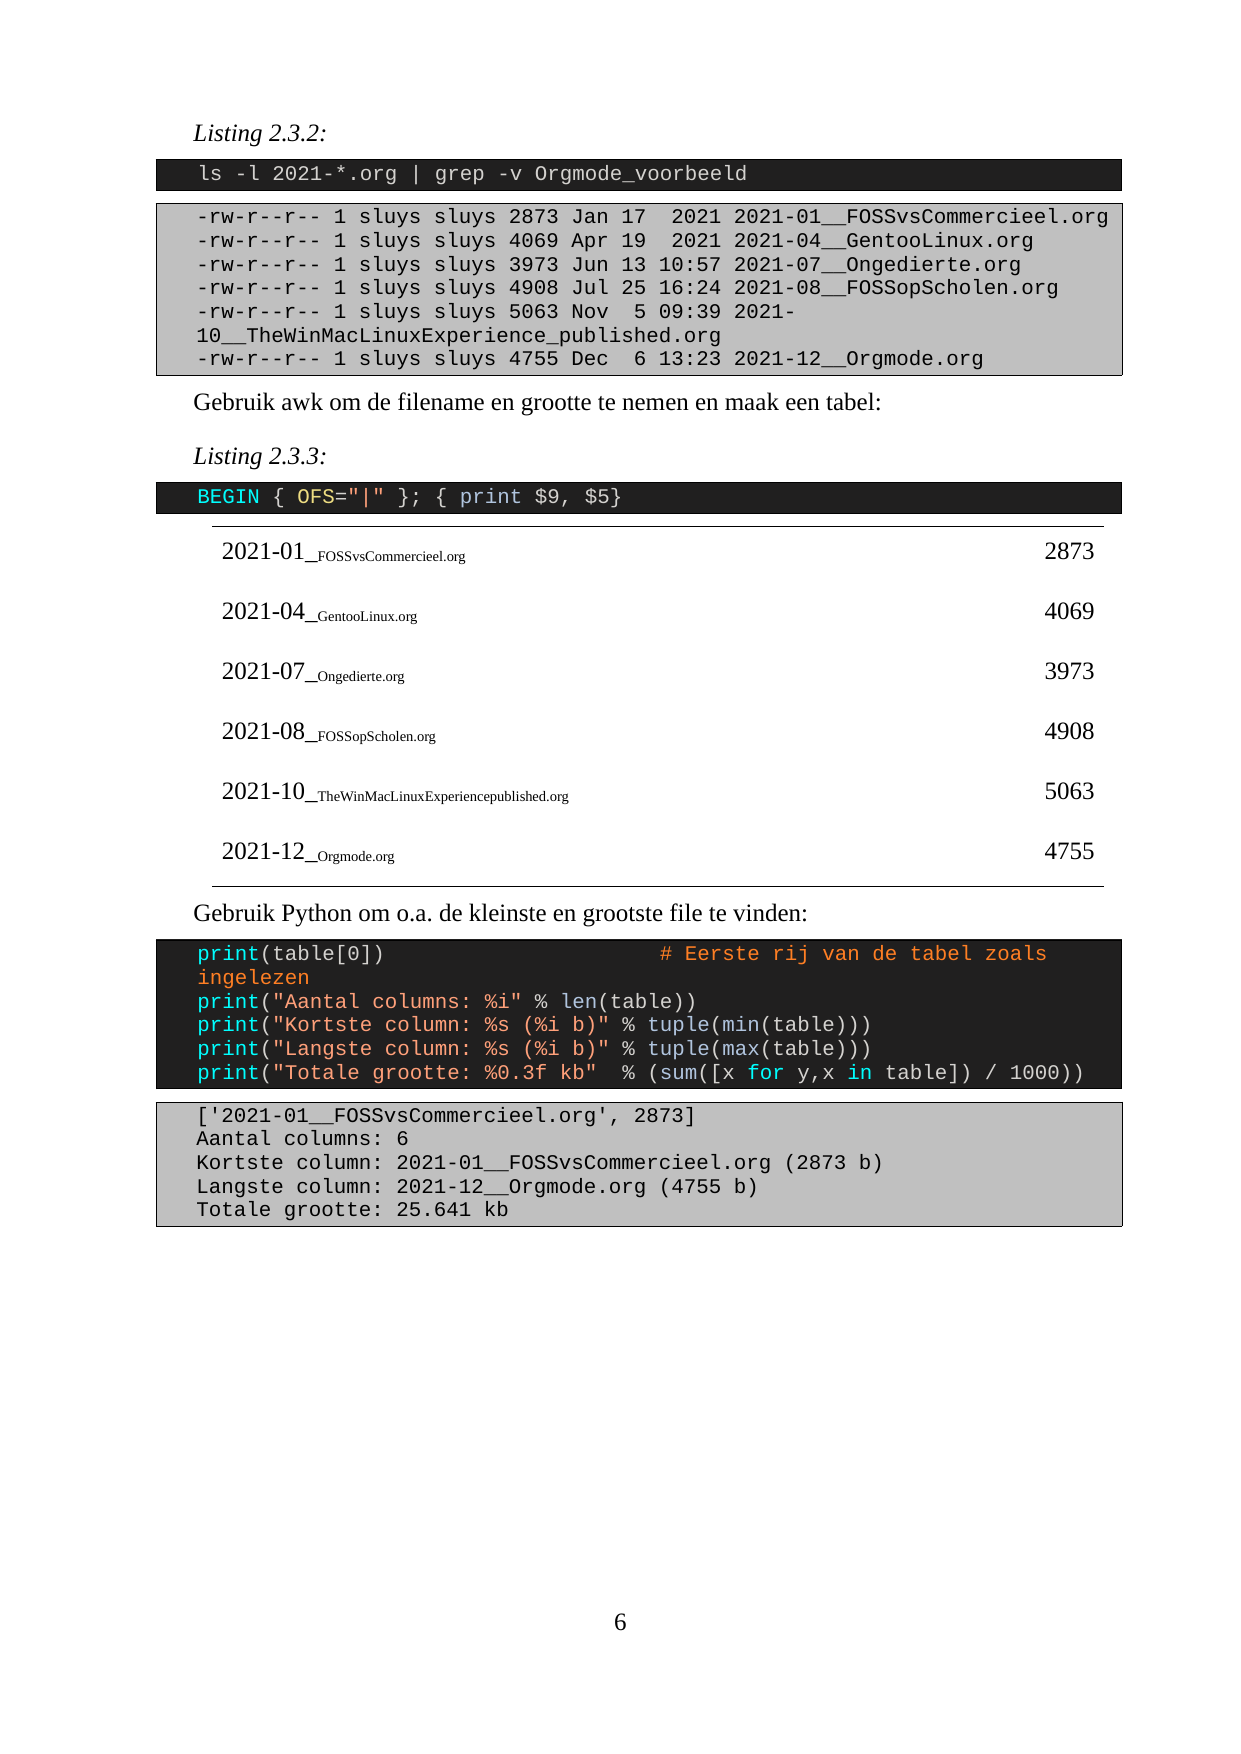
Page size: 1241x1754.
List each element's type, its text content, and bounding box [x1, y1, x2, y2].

list print("Kortste column: %s (%i b)" % tuple(min(table))) [157, 1010, 1121, 1034]
list print(table[0]) # Eerste rij van de tabel zoals ingelezen [157, 941, 1121, 987]
list -rw-r--r-- 1 sluys sluys 4755 Dec 6 13:23 2021-12__Orgmode.org [157, 345, 1122, 375]
list Gebruik awk om de filename en grootte te nemen en maak een tabel: [156, 387, 1122, 416]
list Kortste column: 2021-01__FOSSvsCommercieel.org (2873 b) [157, 1149, 1122, 1173]
table_header 2873 [658, 527, 1103, 586]
list ['2021-01__FOSSvsCommercieel.org', 2873] [157, 1103, 1122, 1125]
list Aantal columns: 6 [157, 1125, 1122, 1149]
list -rw-r--r-- 1 sluys sluys 3973 Jun 13 10:57 2021-07__Ongedierte.org [157, 251, 1122, 274]
list -rw-r--r-- 1 sluys sluys 4069 Apr 19 2021 2021-04__GentooLinux.org [157, 227, 1122, 251]
table_cell 2021-04_GentooLinux.org [212, 586, 658, 646]
list -rw-r--r-- 1 sluys sluys 2873 Jan 17 2021 2021-01__FOSSvsCommercieel.org [157, 204, 1122, 227]
list ls -l 2021-*.org | grep -v Orgmode_voorbeeld [157, 160, 1121, 190]
table_cell 2021-10_TheWinMacLinuxExperiencepublished.org [212, 766, 658, 826]
list Listing 2.3.3: [156, 441, 1122, 470]
table_cell 4069 [658, 586, 1103, 646]
table_cell 5063 [658, 766, 1103, 826]
table_cell 2021-07_Ongedierte.org [212, 646, 658, 706]
table_cell 4908 [658, 706, 1103, 766]
list Totale grootte: 25.641 kb [157, 1196, 1122, 1226]
list Listing 2.3.2: [156, 118, 1122, 147]
list print("Aantal columns: %i" % len(table)) [157, 987, 1121, 1010]
list print("Totale grootte: %0.3f kb" % (sum([x for y,x in table]) / 1000)) [157, 1058, 1121, 1088]
list -rw-r--r-- 1 sluys sluys 4908 Jul 25 16:24 2021-08__FOSSopScholen.org [157, 274, 1122, 298]
table_cell 4755 [658, 826, 1103, 886]
list -rw-r--r-- 1 sluys sluys 5063 Nov 5 09:39 2021-10__TheWinMacLinuxExperience_published.org [157, 298, 1122, 345]
table_header 2021-01_FOSSvsCommercieel.org [212, 527, 658, 586]
list Langste column: 2021-12__Orgmode.org (4755 b) [157, 1173, 1122, 1196]
list print("Langste column: %s (%i b)" % tuple(max(table))) [157, 1034, 1121, 1058]
list Gebruik Python om o.a. de kleinste en grootste file te vinden: [156, 898, 1122, 927]
list BEGIN { OFS="|" }; { print $9, $5} [157, 483, 1121, 513]
table_cell 2021-12_Orgmode.org [212, 826, 658, 886]
table_cell 3973 [658, 646, 1103, 706]
table_cell 2021-08_FOSSopScholen.org [212, 706, 658, 766]
